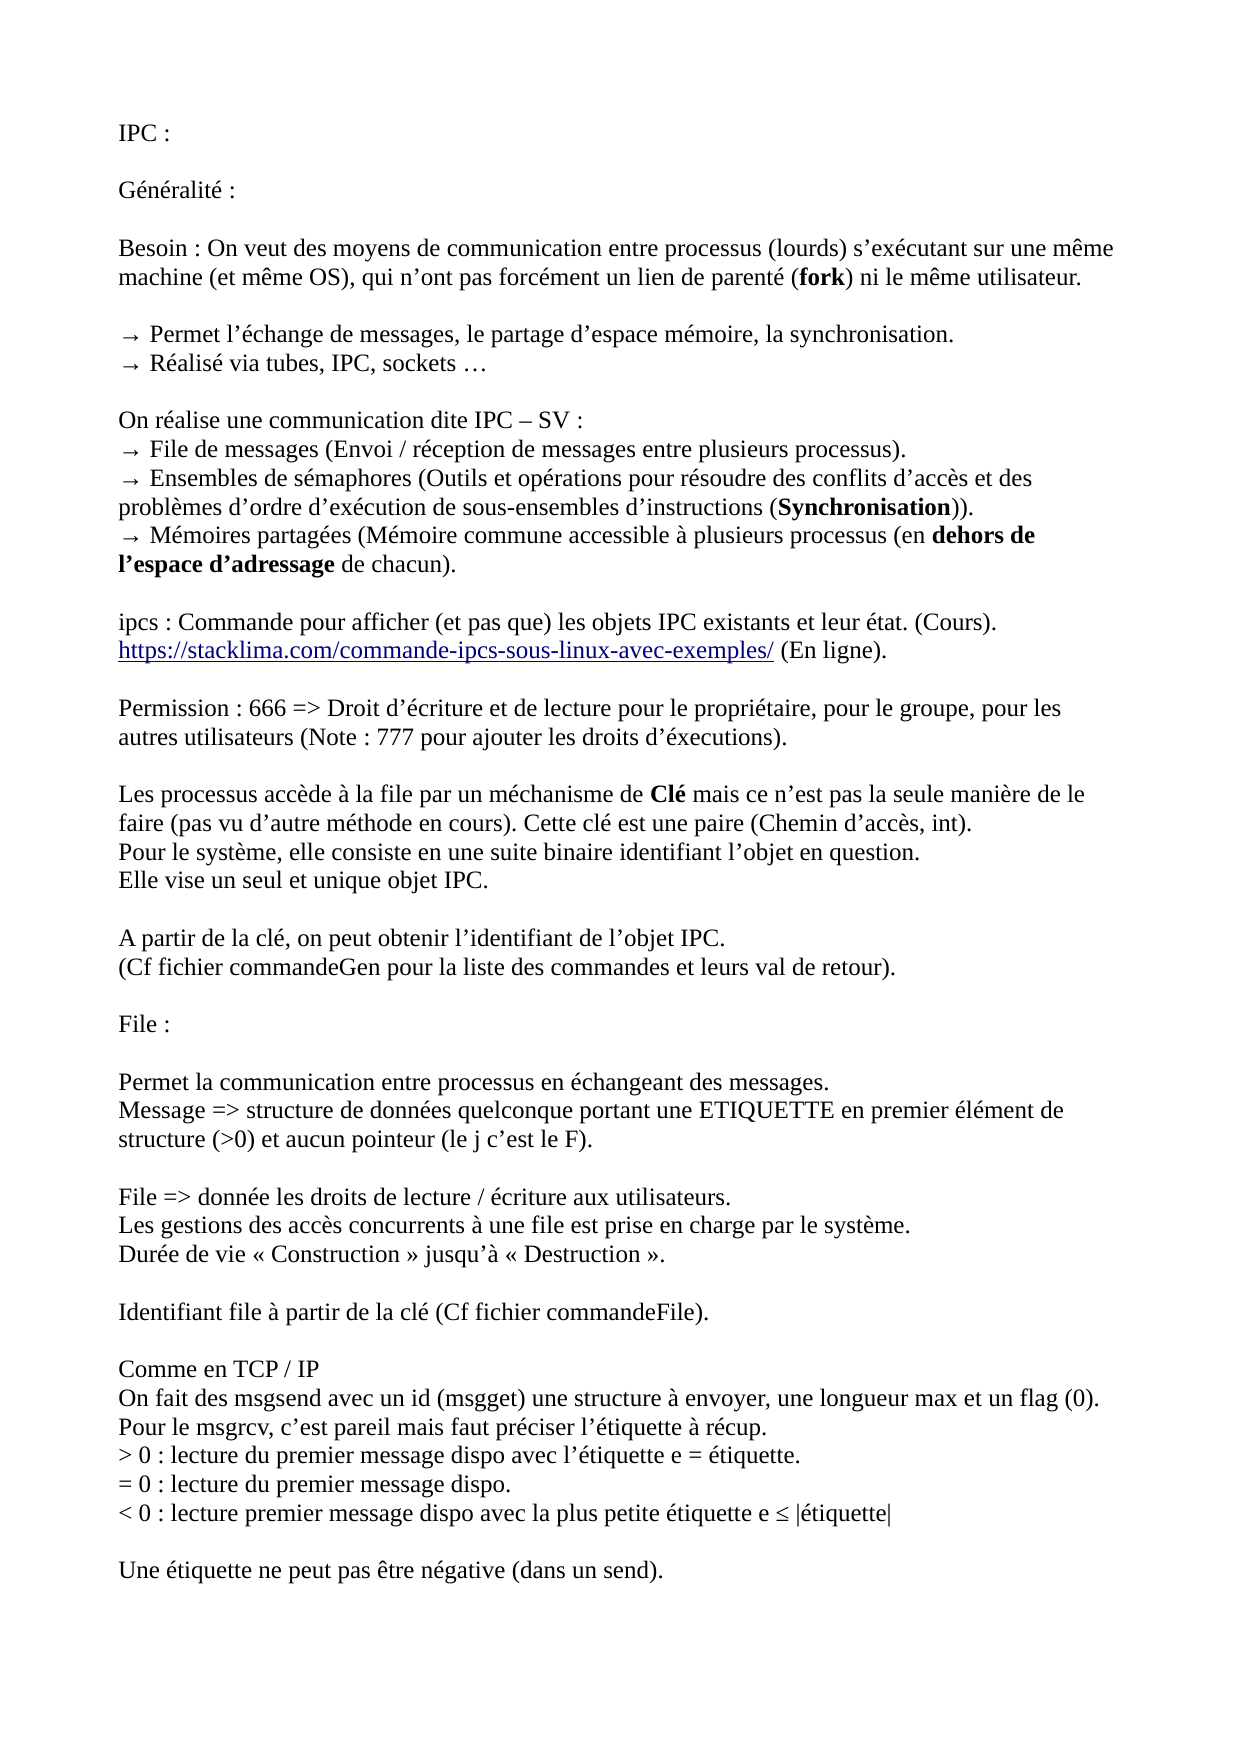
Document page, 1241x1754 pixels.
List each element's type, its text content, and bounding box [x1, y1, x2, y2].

text Elle vise un seul et unique objet IPC. [118, 866, 1122, 894]
text File : [118, 1009, 1122, 1038]
text Besoin : On veut des moyens de communication entre processus (lourds) s’exécutant sur une même machine (et même OS), qui n’ont pas forcément un lien de parenté (fork) ni le même utilisateur. [118, 233, 1122, 291]
text (Cf fichier commandeGen pour la liste des commandes et leurs val de retour). [118, 952, 1122, 981]
text Comme en TCP / IP [118, 1354, 1122, 1383]
text IPC : [118, 118, 1122, 147]
text > 0 : lecture du premier message dispo avec l’étiquette e = étiquette. [118, 1441, 1122, 1469]
text → Mémoires partagées (Mémoire commune accessible à plusieurs processus (en dehors de l’espace d’adressage de chacun). [118, 521, 1122, 578]
text → Permet l’échange de messages, le partage d’espace mémoire, la synchronisation. [118, 319, 1122, 348]
text Durée de vie « Construction » jusqu’à « Destruction ». [118, 1239, 1122, 1268]
text A partir de la clé, on peut obtenir l’identifiant de l’objet IPC. [118, 923, 1122, 952]
text File => donnée les droits de lecture / écriture aux utilisateurs. [118, 1182, 1122, 1211]
text = 0 : lecture du premier message dispo. [118, 1469, 1122, 1498]
text → Ensembles de sémaphores (Outils et opérations pour résoudre des conflits d’accès et des problèmes d’ordre d’exécution de sous-ensembles d’instructions (Synchronisation)). [118, 463, 1122, 521]
text https://stacklima.com/commande-ipcs-sous-linux-avec-exemples/ (En ligne). [118, 636, 1122, 664]
text < 0 : lecture premier message dispo avec la plus petite étiquette e ≤ |étiquette| [118, 1498, 1122, 1527]
text Pour le système, elle consiste en une suite binaire identifiant l’objet en question. [118, 837, 1122, 866]
text → File de messages (Envoi / réception de messages entre plusieurs processus). [118, 434, 1122, 463]
text Identifiant file à partir de la clé (Cf fichier commandeFile). [118, 1297, 1122, 1326]
text Permet la communication entre processus en échangeant des messages. [118, 1067, 1122, 1096]
text Message => structure de données quelconque portant une ETIQUETTE en premier élément de structure (>0) et aucun pointeur (le j c’est le F). [118, 1096, 1122, 1153]
text Pour le msgrcv, c’est pareil mais faut préciser l’étiquette à récup. [118, 1412, 1122, 1441]
text ipcs : Commande pour afficher (et pas que) les objets IPC existants et leur état. (Cours). [118, 607, 1122, 636]
text On fait des msgsend avec un id (msgget) une structure à envoyer, une longueur max et un flag (0). [118, 1383, 1122, 1412]
text → Réalisé via tubes, IPC, sockets … [118, 348, 1122, 377]
text Les gestions des accès concurrents à une file est prise en charge par le système. [118, 1211, 1122, 1239]
text Permission : 666 => Droit d’écriture et de lecture pour le propriétaire, pour le groupe, pour les autres utilisateurs (Note : 777 pour ajouter les droits d’éxecutions). [118, 693, 1122, 751]
text On réalise une communication dite IPC – SV : [118, 406, 1122, 434]
text Une étiquette ne peut pas être négative (dans un send). [118, 1556, 1122, 1584]
text Généralité : [118, 176, 1122, 204]
text Les processus accède à la file par un méchanisme de Clé mais ce n’est pas la seule manière de le faire (pas vu d’autre méthode en cours). Cette clé est une paire (Chemin d’accès, int). [118, 779, 1122, 837]
